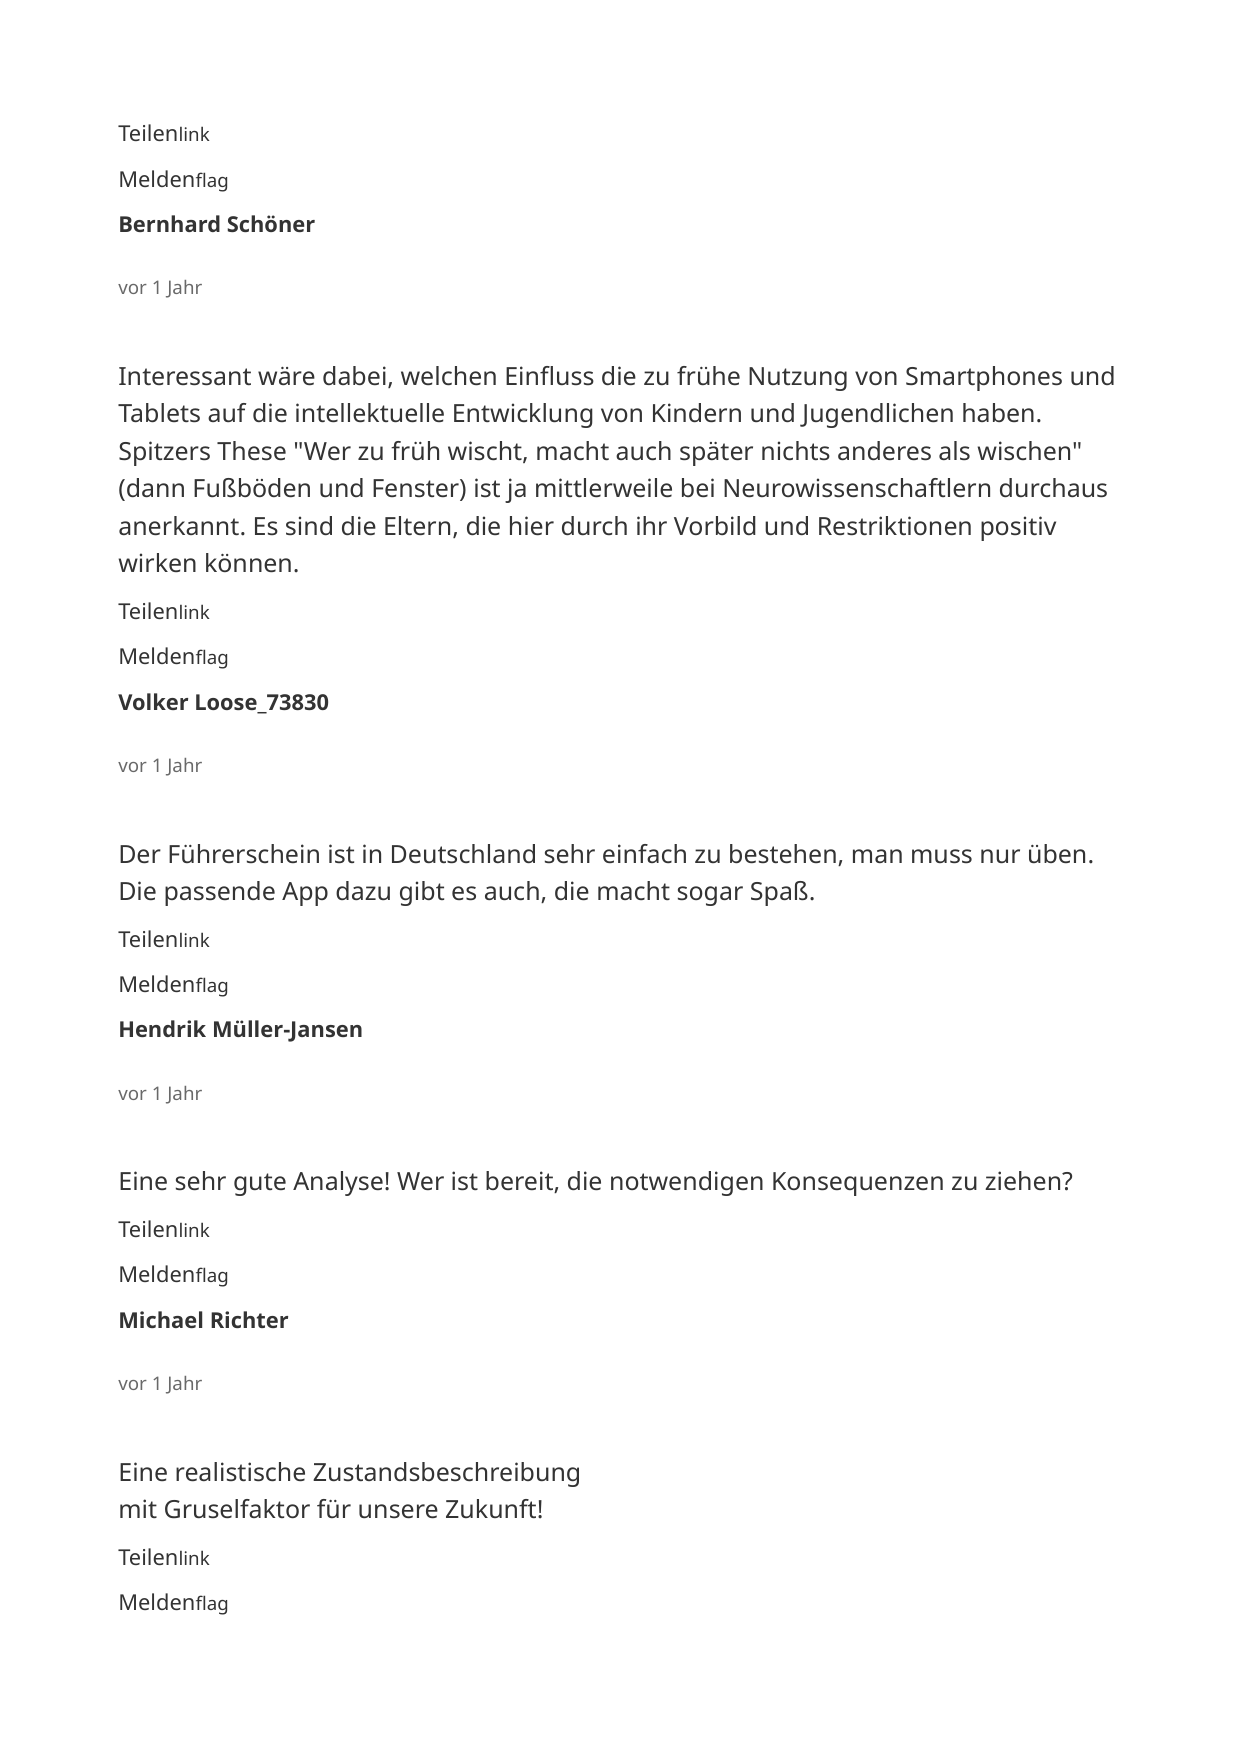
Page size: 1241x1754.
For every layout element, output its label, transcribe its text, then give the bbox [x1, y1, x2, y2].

text Meldenflag [118, 1259, 1122, 1289]
text Bernhard Schöner [118, 209, 1114, 239]
text Volker Loose_73830 [118, 687, 1114, 716]
text Der Führerschein ist in Deutschland sehr einfach zu bestehen, man muss nur üben. Die passende App dazu gibt es auch, die macht sogar Spaß. [118, 833, 1122, 908]
text Meldenflag [118, 641, 1122, 671]
text Eine sehr gute Analyse! Wer ist bereit, die notwendigen Konsequenzen zu ziehen? [118, 1161, 1122, 1198]
text vor 1 Jahr [118, 274, 1117, 300]
text Teilenlink [118, 1541, 1122, 1571]
text vor 1 Jahr [118, 1370, 1117, 1396]
text Meldenflag [118, 163, 1122, 193]
text Teilenlink [118, 1214, 1122, 1243]
text vor 1 Jahr [118, 752, 1117, 778]
text Interessant wäre dabei, welchen Einfluss die zu frühe Nutzung von Smartphones und Tablets auf die intellektuelle Entwicklung von Kindern und Jugendlichen haben. Spitzers These "Wer zu früh wischt, macht auch später nichts anderes als wischen" (dann Fußböden und Fenster) ist ja mittlerweile bei Neurowissenschaftlern durchaus anerkannt. Es sind die Eltern, die hier durch ihr Vorbild und Restriktionen positiv wirken können. [118, 355, 1122, 580]
text Michael Richter [118, 1304, 1114, 1334]
text Eine realistische Zustandsbeschreibung mit Gruselfaktor für unsere Zukunft! [118, 1451, 1122, 1526]
text Teilenlink [118, 923, 1122, 953]
text Meldenflag [118, 969, 1122, 999]
text vor 1 Jahr [118, 1080, 1117, 1105]
text Teilenlink [118, 118, 1122, 148]
text Meldenflag [118, 1587, 1122, 1617]
text Hendrik Müller-Jansen [118, 1014, 1114, 1044]
text Teilenlink [118, 596, 1122, 626]
